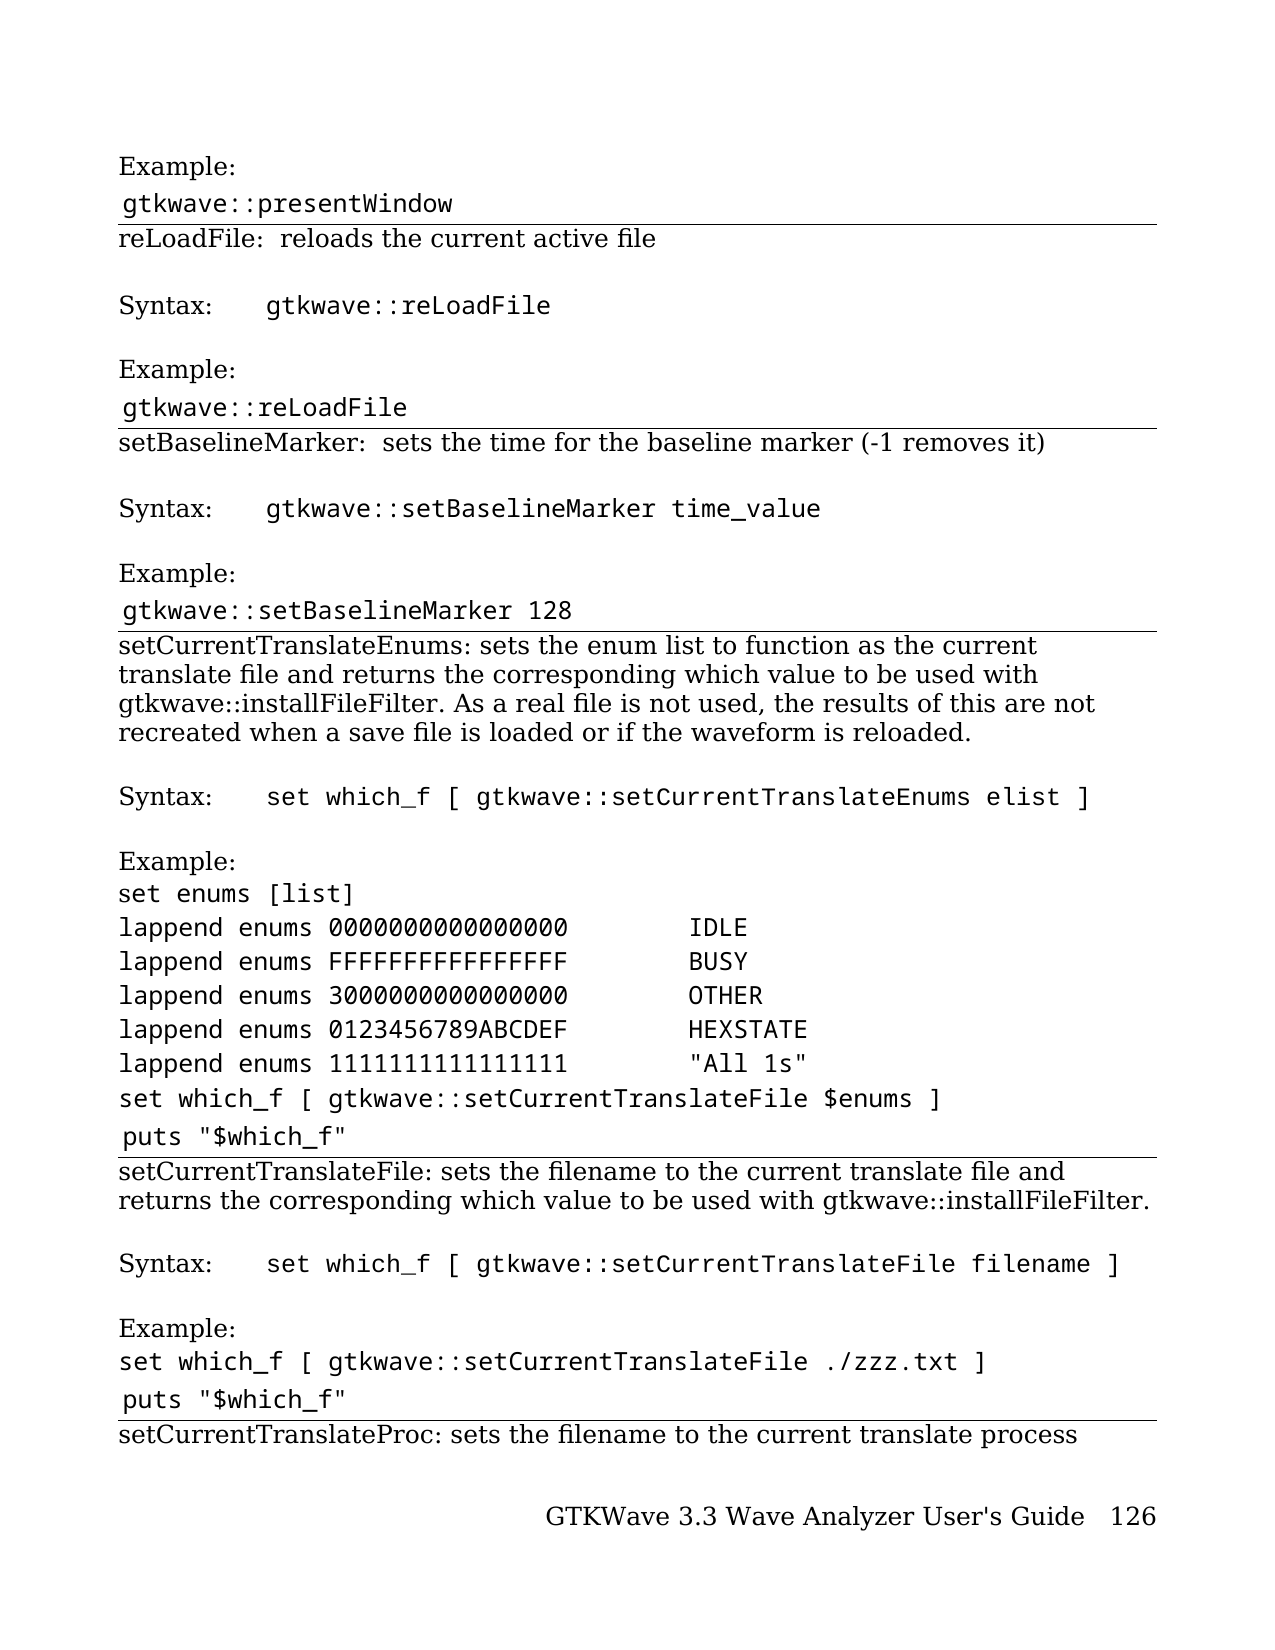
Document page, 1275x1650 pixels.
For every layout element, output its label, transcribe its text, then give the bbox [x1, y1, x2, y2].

text Example: [118, 559, 1157, 588]
text puts "$which_f" [118, 1114, 1157, 1157]
text lappend enums 3000000000000000 OTHER [118, 978, 1157, 1012]
text setCurrentTranslateEnums: sets the enum list to function as the current translate file and returns the corresponding which value to be used with gtkwave::installFileFilter. As a real file is not used, the results of this are not recreated when a save file is loaded or if the waveform is reloaded. [118, 632, 1157, 748]
text Syntax: gtkwave::setBaselineMarker time_value [118, 491, 1157, 525]
text lappend enums FFFFFFFFFFFFFFFF BUSY [118, 944, 1157, 978]
text lappend enums 1111111111111111 "All 1s" [118, 1046, 1157, 1080]
text Example: [118, 1314, 1157, 1343]
text lappend enums 0000000000000000 IDLE [118, 910, 1157, 944]
text Syntax: set which_f [ gtkwave::setCurrentTranslateEnums elist ] [118, 782, 1157, 813]
text lappend enums 0123456789ABCDEF HEXSTATE [118, 1012, 1157, 1046]
text set which_f [ gtkwave::setCurrentTranslateFile $enums ] [118, 1080, 1157, 1114]
text gtkwave::presentWindow [118, 181, 1157, 224]
text Example: [118, 356, 1157, 385]
text setBaselineMarker: sets the time for the baseline marker (-1 removes it) [118, 429, 1157, 457]
text setCurrentTranslateFile: sets the filename to the current translate file and returns the corresponding which value to be used with gtkwave::installFileFilter. [118, 1158, 1157, 1216]
text Example: [118, 152, 1157, 181]
text reLoadFile: reloads the current active file [118, 225, 1157, 253]
text gtkwave::reLoadFile [118, 385, 1157, 428]
text puts "$which_f" [118, 1378, 1157, 1420]
text setCurrentTranslateProc: sets the filename to the current translate process [118, 1421, 1157, 1450]
text gtkwave::setBaselineMarker 128 [118, 588, 1157, 631]
text Example: [118, 847, 1157, 876]
text Syntax: set which_f [ gtkwave::setCurrentTranslateFile filename ] [118, 1249, 1157, 1280]
text set enums [list] [118, 876, 1157, 910]
text Syntax: gtkwave::reLoadFile [118, 287, 1157, 322]
text set which_f [ gtkwave::setCurrentTranslateFile ./zzz.txt ] [118, 1343, 1157, 1378]
